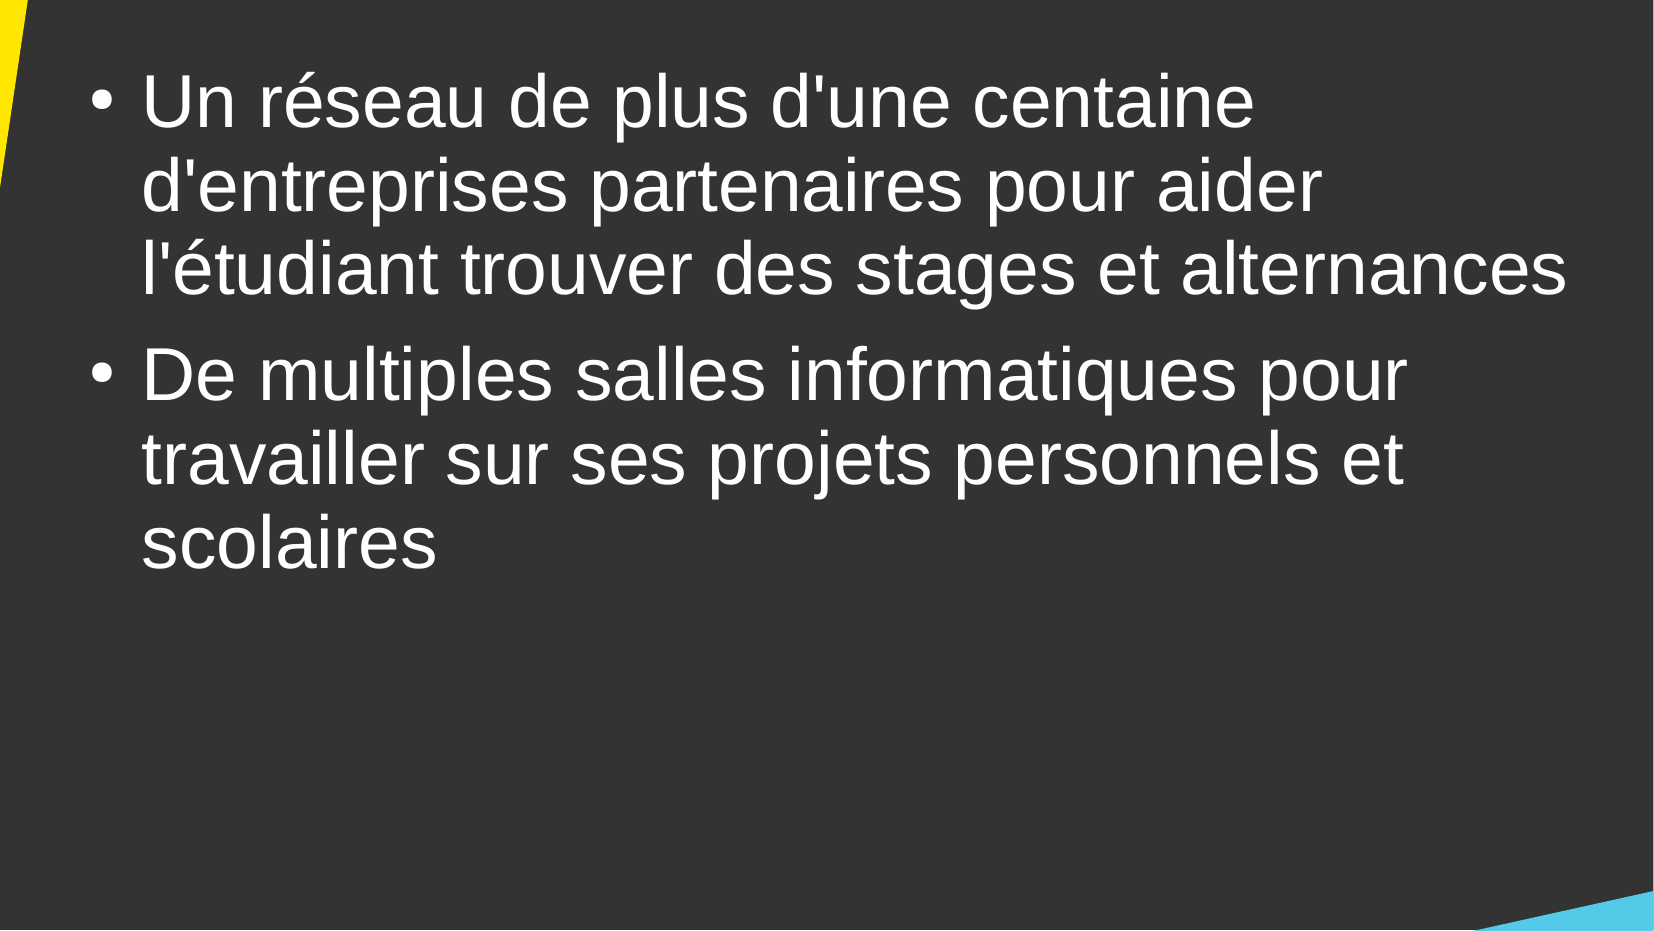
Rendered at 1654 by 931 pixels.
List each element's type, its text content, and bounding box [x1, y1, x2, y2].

text_box [1472, 890, 1654, 931]
list Un réseau de plus d'une centaine d'entreprises partenaires pour aider l'étudiant trouver des stages et alternances De multiples salles informatiques pour travailler sur ses projets personnels et scolaires [70, 59, 1595, 875]
text_box [0, 0, 28, 188]
